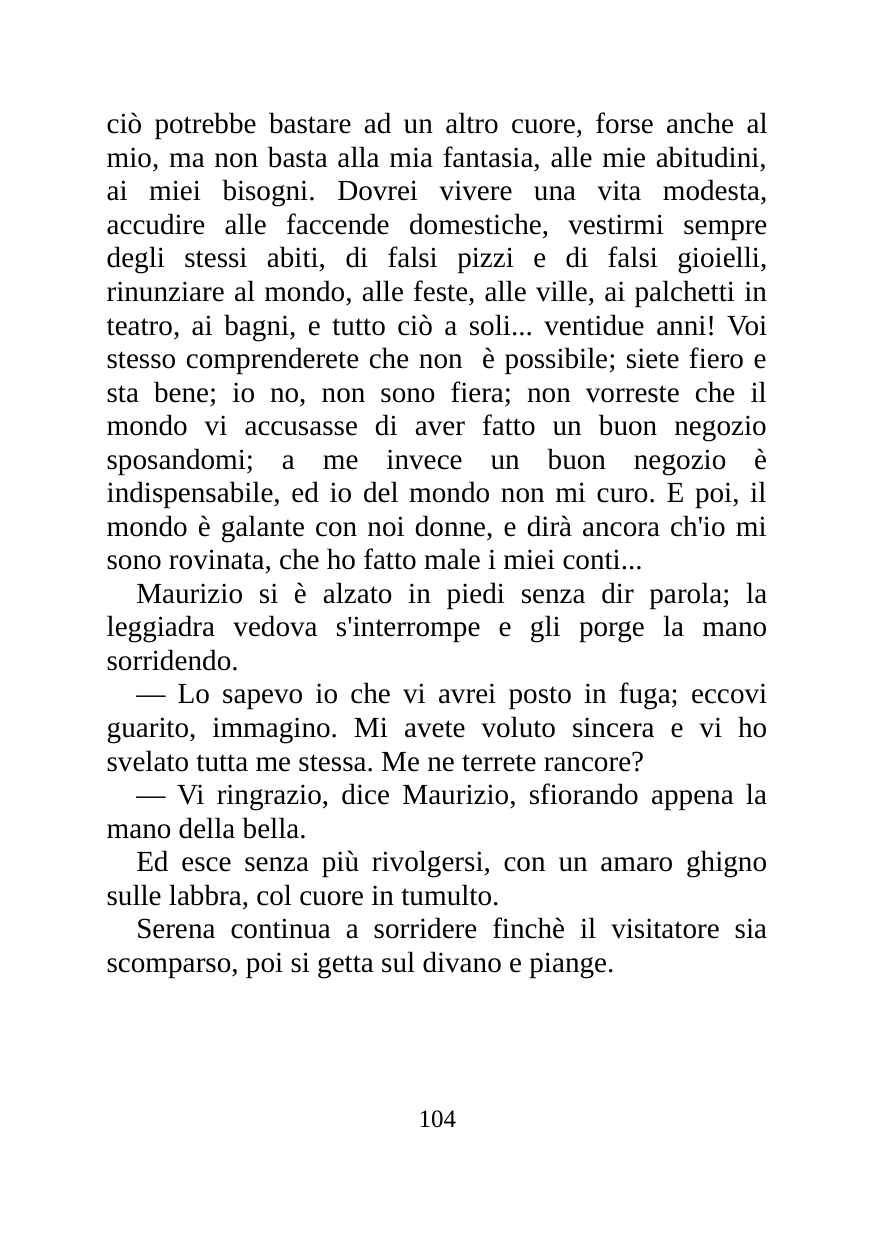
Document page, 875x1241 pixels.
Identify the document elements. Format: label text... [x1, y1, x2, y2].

text Maurizio si è alzato in piedi senza dir parola; la leggiadra vedova s'interrompe e gli porge la mano sorridendo. [106, 576, 768, 677]
text ciò potrebbe bastare ad un altro cuore, forse anche al mio, ma non basta alla mia fantasia, alle mie abitudini, ai miei bisogni. Dovrei vivere una vita modesta, accudire alle faccende domestiche, vestirmi sempre degli stessi abiti, di falsi pizzi e di falsi gioielli, rinunziare al mondo, alle feste, alle ville, ai palchetti in teatro, ai bagni, e tutto ciò a soli... ventidue anni! Voi stesso comprenderete che non è possibile; siete fiero e sta bene; io no, non sono fiera; non vorreste che il mondo vi accusasse di aver fatto un buon negozio sposandomi; a me invece un buon negozio è indispensabile, ed io del mondo non mi curo. E poi, il mondo è galante con noi donne, e dirà ancora ch'io mi sono rovinata, che ho fatto male i miei conti... [106, 106, 768, 576]
text Ed esce senza più rivolgersi, con un amaro ghigno sulle labbra, col cuore in tumulto. [106, 844, 768, 911]
text Serena continua a sorridere finchè il visitatore sia scomparso, poi si getta sul divano e piange. [106, 911, 768, 978]
text — Lo sapevo io che vi avrei posto in fuga; eccovi guarito, immagino. Mi avete voluto sincera e vi ho svelato tutta me stessa. Me ne terrete rancore? [106, 677, 768, 777]
text — Vi ringrazio, dice Maurizio, sfiorando appena la mano della bella. [106, 777, 768, 844]
